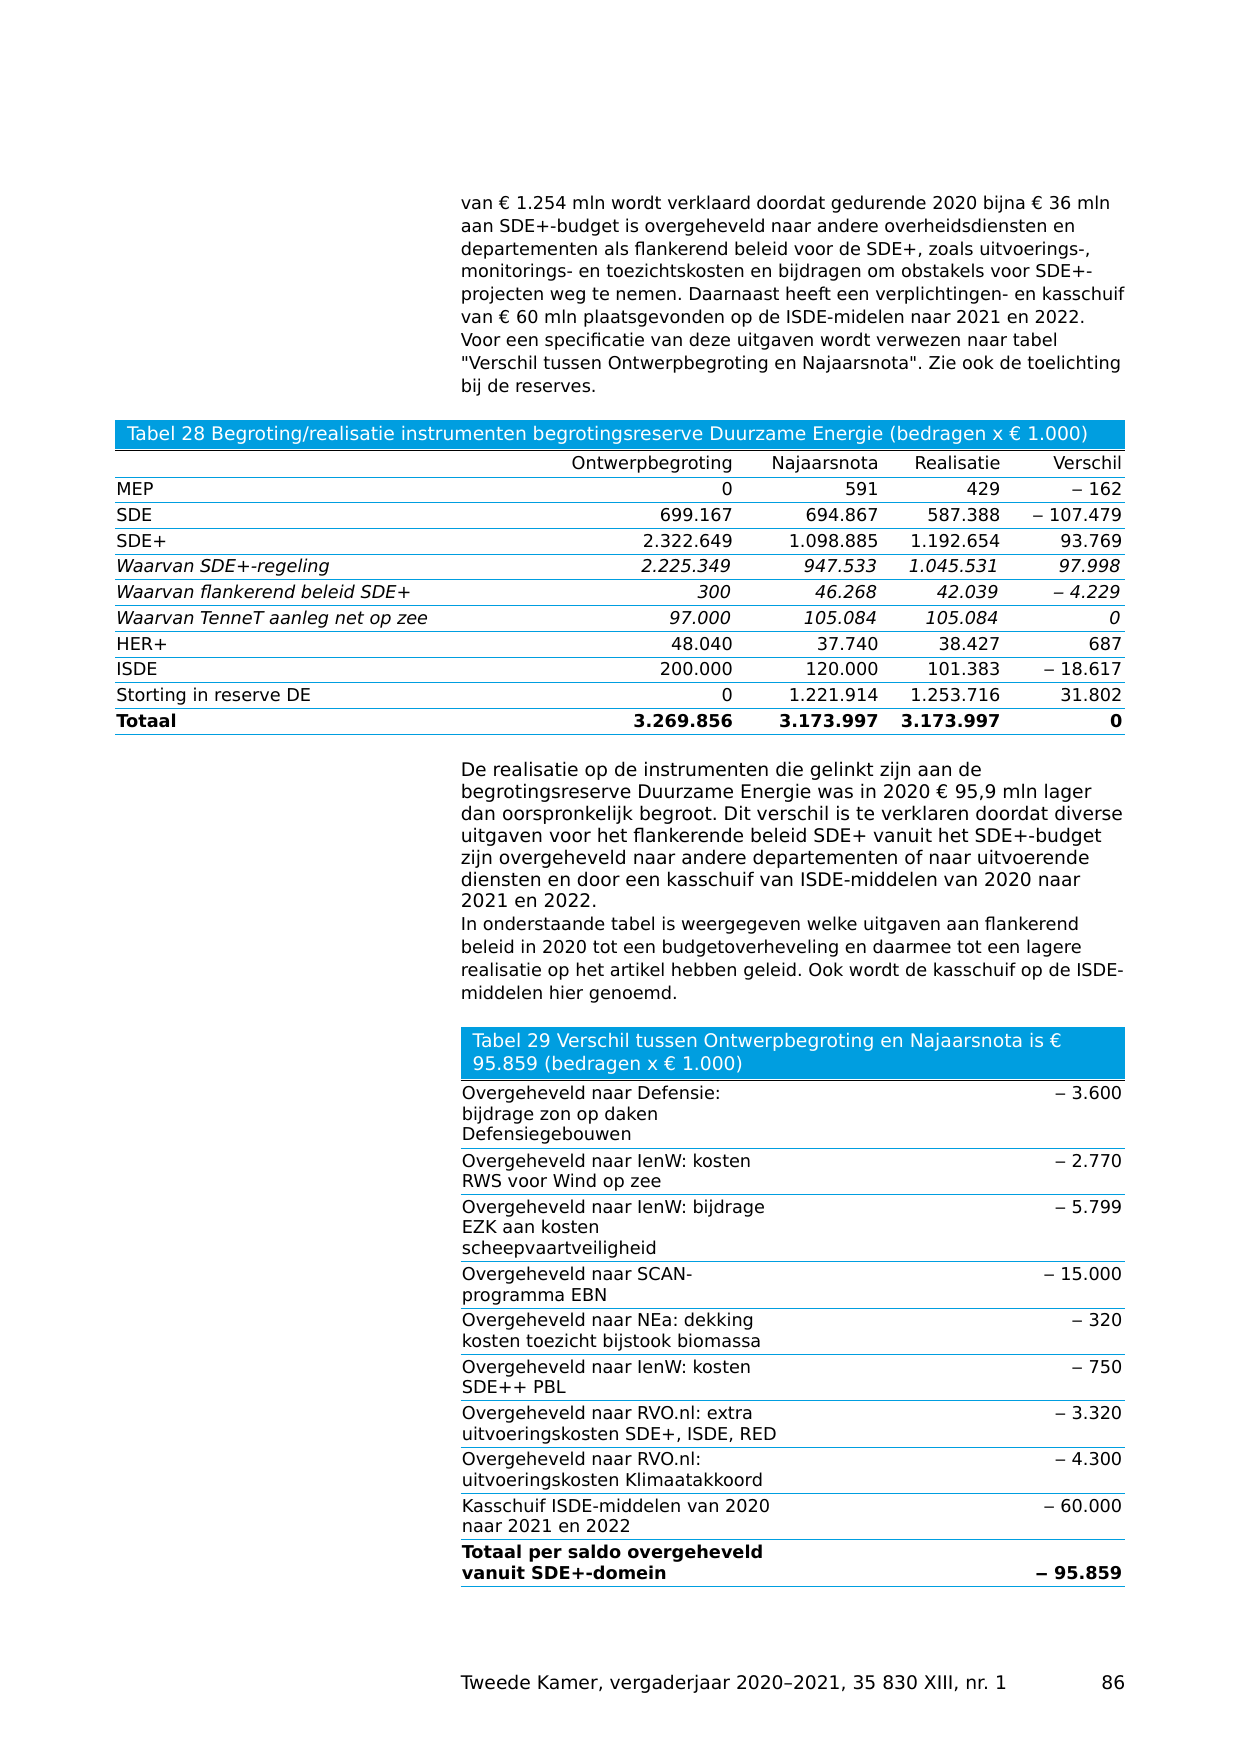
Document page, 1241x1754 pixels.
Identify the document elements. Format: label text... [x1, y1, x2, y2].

table_cell Overgeheveld naar RVO.nl: extra uitvoeringskosten SDE+, ISDE, RED [461, 1401, 793, 1446]
table_cell 46.268 [736, 580, 881, 605]
table_cell ‒ 4.300 [793, 1448, 1125, 1493]
table_cell ‒ 18.617 [1003, 658, 1125, 682]
table_cell Realisatie [881, 451, 1003, 476]
table_cell Overgeheveld naar IenW: kosten SDE++ PBL [461, 1355, 793, 1400]
table_cell [115, 451, 524, 476]
table_cell 1.098.885 [736, 529, 881, 554]
table_cell Verschil [1003, 451, 1125, 476]
table_cell 429 [881, 478, 1003, 502]
table_cell 101.383 [881, 658, 1003, 682]
table_cell Overgeheveld naar SCAN-programma EBN [461, 1262, 793, 1307]
table_cell ‒ 3.600 [793, 1081, 1125, 1148]
table_cell 3.173.997 [736, 709, 881, 734]
table_cell Overgeheveld naar NEa: dekking kosten toezicht bijstook biomassa [461, 1309, 793, 1354]
table_cell Overgeheveld naar RVO.nl: uitvoeringskosten Klimaatakkoord [461, 1448, 793, 1493]
table_cell 2.225.349 [525, 555, 736, 579]
table_cell 2.322.649 [525, 529, 736, 554]
table_cell SDE+ [115, 529, 524, 554]
table_cell 0 [525, 478, 736, 502]
table_cell Totaal [115, 709, 524, 734]
table_cell 0 [1003, 709, 1125, 734]
table_cell 31.802 [1003, 683, 1125, 708]
table_cell 38.427 [881, 632, 1003, 657]
table_cell ‒ 3.320 [793, 1401, 1125, 1446]
table_cell 97.000 [525, 606, 736, 631]
text In onderstaande tabel is weergegeven welke uitgaven aan flankerend beleid in 2020 tot een budgetoverheveling en daarmee tot een lagere realisatie op het artikel hebben geleid. Ook wordt de kasschuif op de ISDE-middelen hier genoemd. [461, 912, 1125, 1004]
table_cell 3.173.997 [881, 709, 1003, 734]
table_cell Waarvan TenneT aanleg net op zee [115, 606, 524, 631]
table_cell 687 [1003, 632, 1125, 657]
table_cell 1.192.654 [881, 529, 1003, 554]
table_cell 300 [525, 580, 736, 605]
text van € 1.254 mln wordt verklaard doordat gedurende 2020 bijna € 36 mln aan SDE+-budget is overgeheveld naar andere overheidsdiensten en departementen als flankerend beleid voor de SDE+, zoals uitvoerings-, monitorings- en toezichtskosten en bijdragen om obstakels voor SDE+-projecten weg te nemen. Daarnaast heeft een verplichtingen- en kasschuif van € 60 mln plaatsgevonden op de ISDE-midelen naar 2021 en 2022. Voor een specificatie van deze uitgaven wordt verwezen naar tabel "Verschil tussen Ontwerpbegroting en Najaarsnota". Zie ook de toelichting bij de reserves. [461, 191, 1125, 397]
table_cell 591 [736, 478, 881, 502]
table_cell ‒ 95.859 [793, 1540, 1125, 1586]
table_cell 699.167 [525, 503, 736, 528]
table_cell ‒ 5.799 [793, 1195, 1125, 1261]
table_cell Totaal per saldo overgeheveld vanuit SDE+-domein [461, 1540, 793, 1586]
table_cell HER+ [115, 632, 524, 657]
table_cell ‒ 107.479 [1003, 503, 1125, 528]
text De realisatie op de instrumenten die gelinkt zijn aan de begrotingsreserve Duurzame Energie was in 2020 € 95,9 mln lager dan oorspronkelijk begroot. Dit verschil is te verklaren doordat diverse uitgaven voor het flankerende beleid SDE+ vanuit het SDE+-budget zijn overgeheveld naar andere departementen of naar uitvoerende diensten en door een kasschuif van ISDE-middelen van 2020 naar 2021 en 2022. [461, 759, 1125, 912]
table_cell 97.998 [1003, 555, 1125, 579]
table_cell 1.045.531 [881, 555, 1003, 579]
table_cell Kasschuif ISDE-middelen van 2020 naar 2021 en 2022 [461, 1494, 793, 1539]
table_cell Najaarsnota [736, 451, 881, 476]
table_cell 0 [1003, 606, 1125, 631]
table_cell MEP [115, 478, 524, 502]
table_cell ‒ 2.770 [793, 1149, 1125, 1194]
table_cell Waarvan SDE+-regeling [115, 555, 524, 579]
table_cell 120.000 [736, 658, 881, 682]
table_cell 587.388 [881, 503, 1003, 528]
table_cell Waarvan flankerend beleid SDE+ [115, 580, 524, 605]
table_cell 1.221.914 [736, 683, 881, 708]
table_cell Overgeheveld naar IenW: kosten RWS voor Wind op zee [461, 1149, 793, 1194]
table_cell 93.769 [1003, 529, 1125, 554]
table_cell Overgeheveld naar Defensie: bijdrage zon op daken Defensiegebouwen [461, 1081, 793, 1148]
table_cell 37.740 [736, 632, 881, 657]
table_cell 48.040 [525, 632, 736, 657]
table_cell Storting in reserve DE [115, 683, 524, 708]
table_cell ‒ 162 [1003, 478, 1125, 502]
table_cell 694.867 [736, 503, 881, 528]
table_header Tabel 29 Verschil tussen Ontwerpbegroting en Najaarsnota is € 95.859 (bedragen x € 1.000) [461, 1027, 1125, 1079]
table_cell ‒ 15.000 [793, 1262, 1125, 1307]
table_cell 947.533 [736, 555, 881, 579]
table_cell SDE [115, 503, 524, 528]
table_cell ISDE [115, 658, 524, 682]
table_cell 3.269.856 [525, 709, 736, 734]
table_cell 105.084 [736, 606, 881, 631]
table_cell ‒ 60.000 [793, 1494, 1125, 1539]
table_header Tabel 28 Begroting/realisatie instrumenten begrotingsreserve Duurzame Energie (bedragen x € 1.000) [115, 420, 1125, 449]
table_cell ‒ 320 [793, 1309, 1125, 1354]
table_cell 105.084 [881, 606, 1003, 631]
table_cell ‒ 750 [793, 1355, 1125, 1400]
table_cell 200.000 [525, 658, 736, 682]
table_cell 42.039 [881, 580, 1003, 605]
table_cell 0 [525, 683, 736, 708]
table_cell Ontwerpbegroting [525, 451, 736, 476]
table_cell Overgeheveld naar IenW: bijdrage EZK aan kosten scheepvaartveiligheid [461, 1195, 793, 1261]
table_cell ‒ 4.229 [1003, 580, 1125, 605]
table_cell 1.253.716 [881, 683, 1003, 708]
